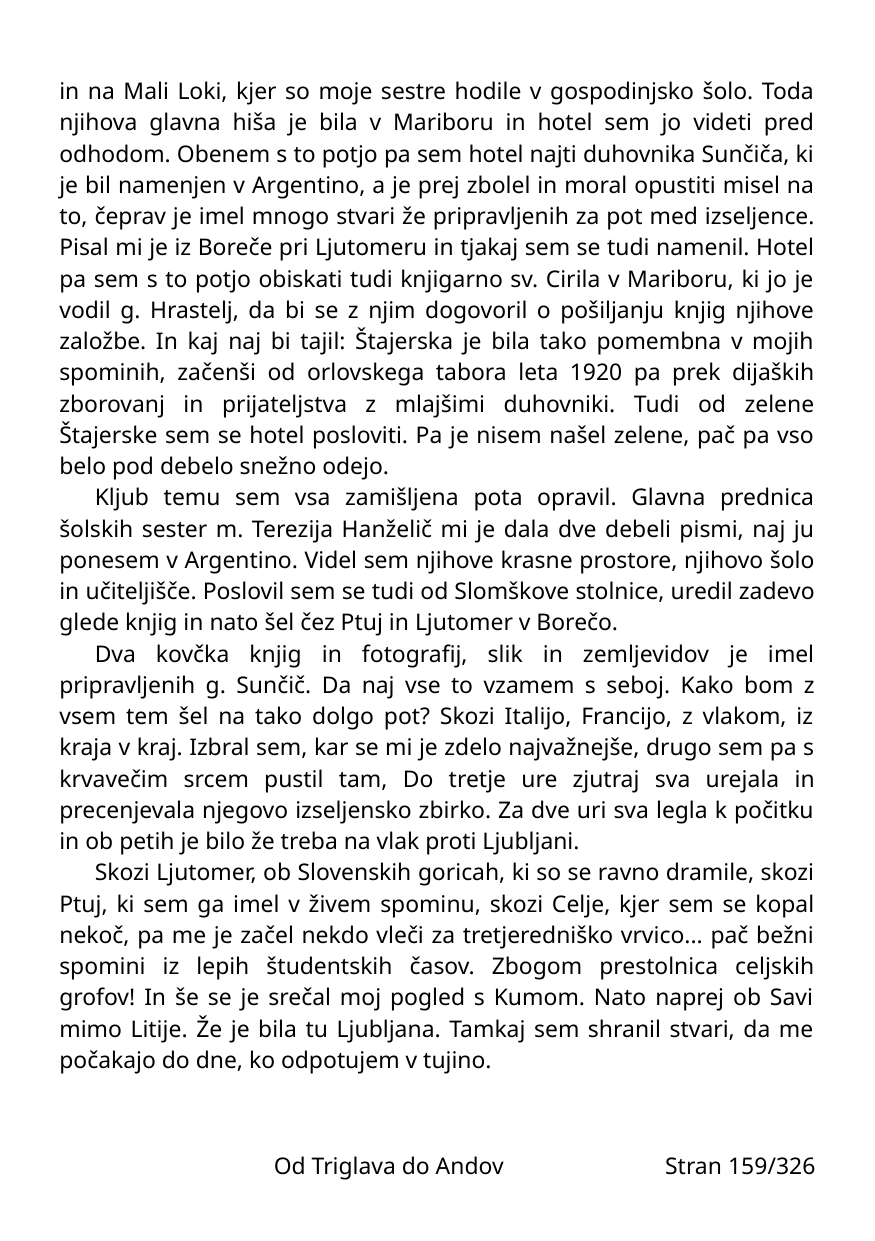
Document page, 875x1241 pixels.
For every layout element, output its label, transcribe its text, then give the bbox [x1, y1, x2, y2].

text in na Mali Loki, kjer so moje sestre hodile v gospodinjsko šolo. Toda njihova glavna hiša je bila v Mariboru in hotel sem jo videti pred odhodom. Obenem s to potjo pa sem hotel najti duhovnika Sunčiča, ki je bil namenjen v Argentino, a je prej zbolel in moral opustiti misel na to, čeprav je imel mnogo stvari že pripravljenih za pot med izseljence. Pisal mi je iz Boreče pri Ljutomeru in tjakaj sem se tudi namenil. Hotel pa sem s to potjo obiskati tudi knjigarno sv. Cirila v Mariboru, ki jo je vodil g. Hrastelj, da bi se z njim dogovoril o pošiljanju knjig njihove založbe. In kaj naj bi tajil: Štajerska je bila tako pomembna v mojih spominih, začenši od orlovskega tabora leta 1920 pa prek dijaških zborovanj in prijateljstva z mlajšimi duhovniki. Tudi od zelene Štajerske sem se hotel posloviti. Pa je nisem našel zelene, pač pa vso belo pod debelo snežno odejo. [59, 75, 815, 481]
text Skozi Ljutomer, ob Slovenskih goricah, ki so se ravno dramile, skozi Ptuj, ki sem ga imel v živem spominu, skozi Celje, kjer sem se kopal nekoč, pa me je začel nekdo vleči za tretjeredniško vrvico... pač bežni spomini iz lepih študentskih časov. Zbogom prestolnica celjskih grofov! In še se je srečal moj pogled s Kumom. Nato naprej ob Savi mimo Litije. Že je bila tu Ljubljana. Tamkaj sem shranil stvari, da me počakajo do dne, ko odpotujem v tujino. [59, 856, 815, 1075]
text Dva kovčka knjig in fotografij, slik in zemljevidov je imel pripravljenih g. Sunčič. Da naj vse to vzamem s seboj. Kako bom z vsem tem šel na tako dolgo pot? Skozi Italijo, Francijo, z vlakom, iz kraja v kraj. Izbral sem, kar se mi je zdelo najvažnejše, drugo sem pa s krvavečim srcem pustil tam, Do tretje ure zjutraj sva urejala in precenjevala njegovo izseljensko zbirko. Za dve uri sva legla k počitku in ob petih je bilo že treba na vlak proti Ljubljani. [59, 637, 815, 856]
text Kljub temu sem vsa zamišljena pota opravil. Glavna prednica šolskih sester m. Terezija Hanželič mi je dala dve debeli pismi, naj ju ponesem v Argentino. Videl sem njihove krasne prostore, njihovo šolo in učiteljišče. Poslovil sem se tudi od Slomškove stolnice, uredil zadevo glede knjig in nato šel čez Ptuj in Ljutomer v Borečo. [59, 481, 815, 637]
